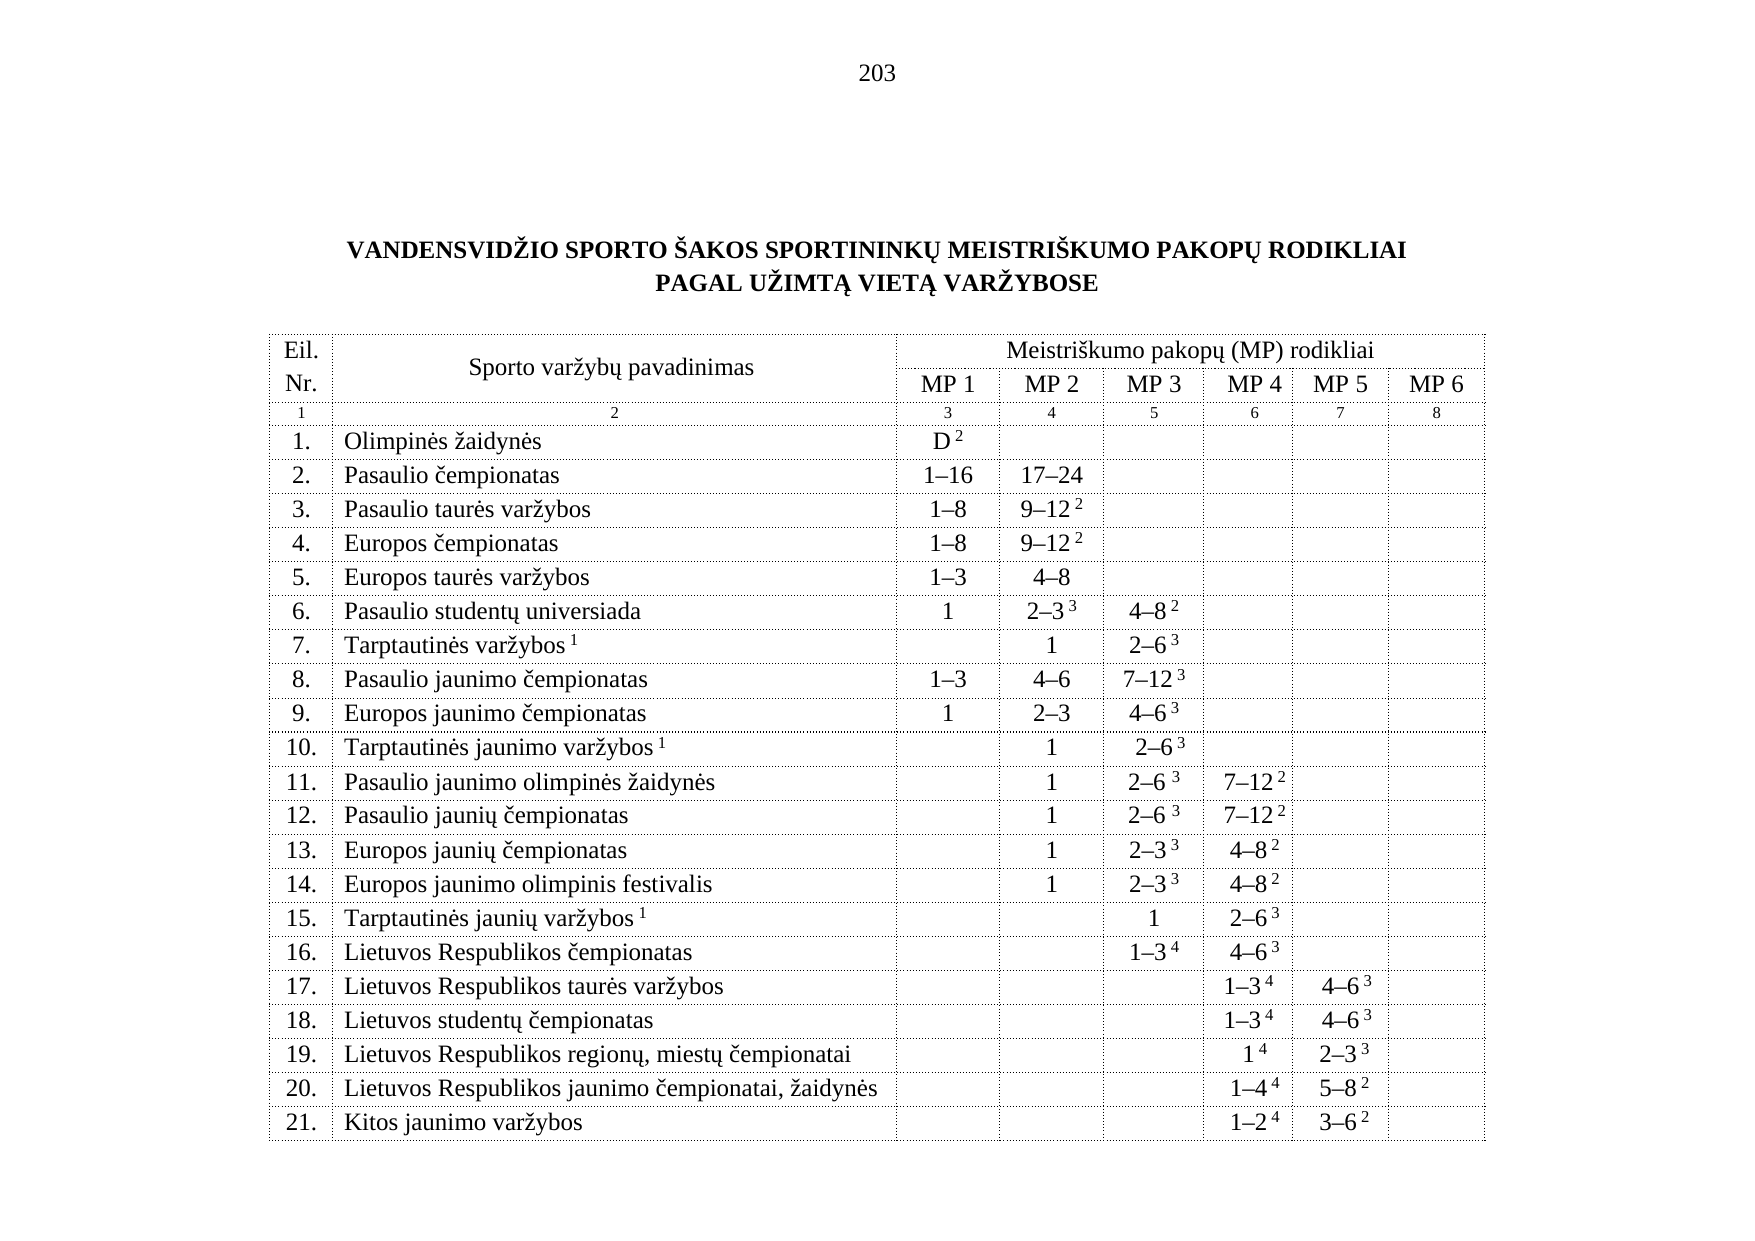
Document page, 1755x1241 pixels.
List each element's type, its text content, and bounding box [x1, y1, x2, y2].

text VANDENSVIDŽIO SPORTO ŠAKOS SPORTININKŲ MEISTRIŠKUMO PAKOPŲ RODIKLIAI [118, 235, 1636, 263]
text PAGAL UŽIMTĄ VIETĄ VARŽYBOSE [118, 268, 1636, 296]
